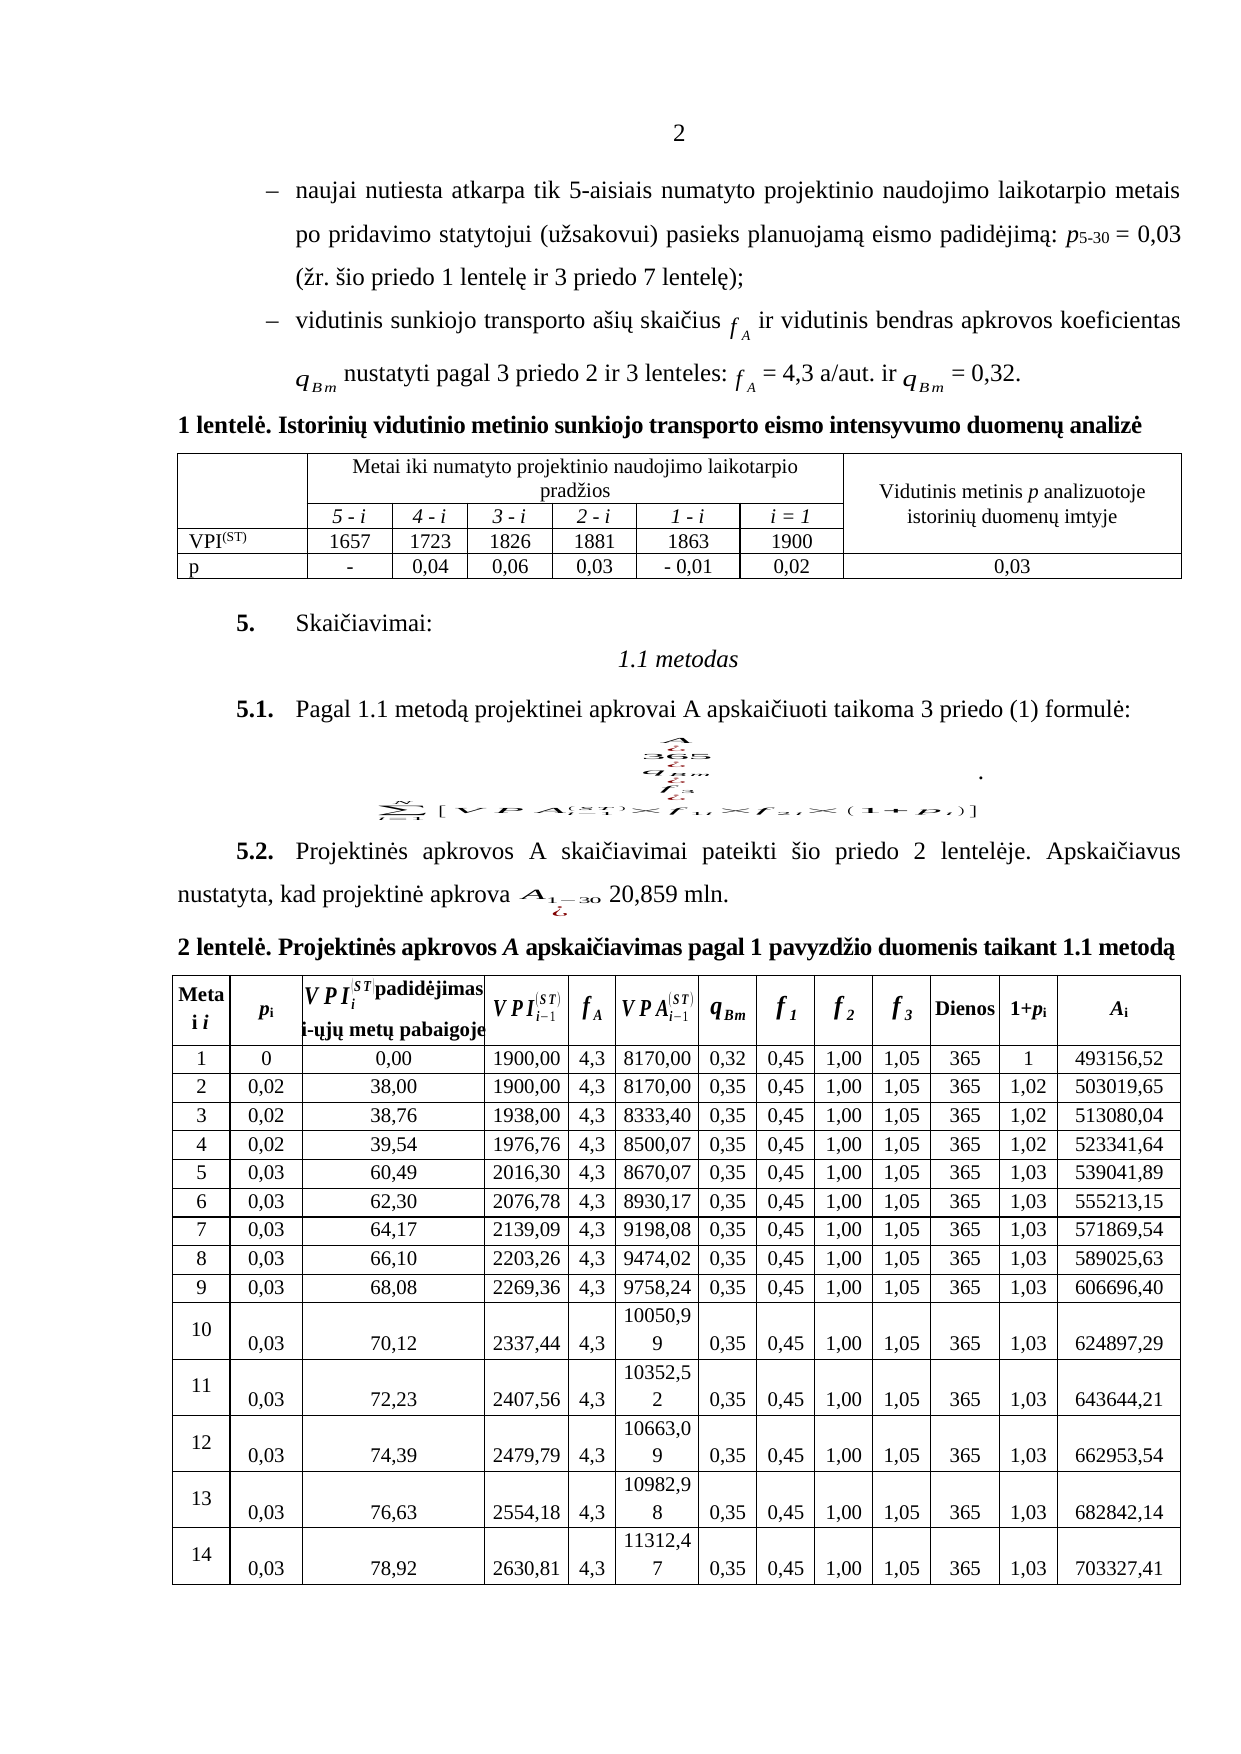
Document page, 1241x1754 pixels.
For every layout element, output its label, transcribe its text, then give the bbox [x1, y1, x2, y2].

table_cell 5 - i [308, 504, 392, 528]
table_cell 78,92 [303, 1528, 484, 1583]
table_cell 1900 [741, 529, 843, 553]
table_cell 0,03 [231, 1275, 302, 1302]
table_cell 1,03 [1000, 1218, 1057, 1245]
table_cell 64,17 [303, 1218, 484, 1245]
text 2 lentelė. Projektinės apkrovos A apskaičiavimas pagal 1 pavyzdžio duomenis taikant 1.1 metodą [177, 932, 1181, 960]
table_cell 1,00 [815, 1103, 872, 1130]
table_cell 38,00 [303, 1074, 484, 1102]
table_cell 8930,17 [616, 1189, 698, 1216]
table_cell 662953,54 [1058, 1416, 1180, 1471]
table_cell 1900,00 [485, 1046, 568, 1073]
table_cell 0,35 [699, 1074, 756, 1102]
table_cell i = 1 [741, 504, 843, 528]
table_cell 4,3 [569, 1131, 615, 1159]
table_cell 4,3 [569, 1103, 615, 1130]
table_cell 624897,29 [1058, 1303, 1180, 1358]
table_cell [1181, 1159, 1186, 1188]
table_cell 0,35 [699, 1189, 756, 1216]
table_header Metai i [173, 976, 229, 1044]
table_cell 365 [931, 1528, 999, 1583]
table_cell 2076,78 [485, 1189, 568, 1216]
table_cell 365 [931, 1103, 999, 1130]
table_cell 1,00 [815, 1275, 872, 1302]
table_cell 1,05 [873, 1246, 930, 1274]
table_cell 2479,79 [485, 1416, 568, 1471]
table_cell 0,35 [699, 1103, 756, 1130]
table_cell 0,45 [757, 1416, 814, 1471]
table_cell 4,3 [569, 1218, 615, 1245]
table_cell 4,3 [569, 1160, 615, 1188]
table_cell [1181, 1216, 1186, 1245]
table_cell 1,05 [873, 1528, 930, 1583]
table_cell [1181, 1274, 1186, 1302]
table_cell 2269,36 [485, 1275, 568, 1302]
table_cell 0,00 [303, 1046, 484, 1073]
table_cell 2203,26 [485, 1246, 568, 1274]
table_cell 9198,08 [616, 1218, 698, 1245]
table_cell 1938,00 [485, 1103, 568, 1130]
table_cell 0,02 [741, 554, 843, 578]
table_cell 0,35 [699, 1160, 756, 1188]
table_cell 1,03 [1000, 1472, 1057, 1527]
table_cell 39,54 [303, 1131, 484, 1159]
table_header [873, 976, 930, 1044]
table_cell 4,3 [569, 1360, 615, 1415]
table_cell 9474,02 [616, 1246, 698, 1274]
table_cell 0,03 [231, 1160, 302, 1188]
text – vidutinis sunkiojo transporto ašių skaičius ir vidutinis bendras apkrovos koeficientas nustatyti pagal 3 priedo 2 ir 3 lenteles: = 4,3 a/aut. ir = 0,32. [266, 305, 1181, 396]
table_cell 0,45 [757, 1046, 814, 1073]
text 1.1 metodas [177, 644, 1181, 672]
table_cell 1723 [393, 529, 467, 553]
table_cell 1657 [308, 529, 392, 553]
table_cell 0,03 [231, 1246, 302, 1274]
table_header [699, 976, 756, 1044]
table_header [178, 454, 307, 528]
table_header Dienos [931, 976, 999, 1044]
table_cell 1,03 [1000, 1416, 1057, 1471]
table_cell 539041,89 [1058, 1160, 1180, 1188]
table_header 1+pi [1000, 976, 1057, 1044]
table_header Ai [1058, 976, 1180, 1044]
table_cell 4,3 [569, 1275, 615, 1302]
table_cell 365 [931, 1275, 999, 1302]
table_cell 1863 [637, 529, 739, 553]
table_header Metai iki numatyto projektinio naudojimo laikotarpio pradžios [308, 454, 843, 502]
table_cell 9 [173, 1275, 229, 1302]
table_cell p [178, 554, 307, 578]
table_cell 2 [173, 1074, 229, 1102]
table_cell [1181, 1188, 1186, 1216]
table_cell 0,45 [757, 1160, 814, 1188]
table_cell 0,45 [757, 1189, 814, 1216]
table_cell 0,35 [699, 1472, 756, 1527]
table_cell 2407,56 [485, 1360, 568, 1415]
table_header Vidutinis metinis p analizuotoje istorinių duomenų imtyje [844, 454, 1181, 553]
table_cell 643644,21 [1058, 1360, 1180, 1415]
table_cell 8170,00 [616, 1046, 698, 1073]
table_cell 68,08 [303, 1275, 484, 1302]
table_cell 4,3 [569, 1046, 615, 1073]
table_cell 1,03 [1000, 1275, 1057, 1302]
table_cell 70,12 [303, 1303, 484, 1358]
table_cell 0,35 [699, 1246, 756, 1274]
table_cell VPI(ST) [178, 529, 307, 553]
table_header [616, 976, 698, 1044]
table_cell [1181, 1359, 1186, 1415]
table_cell 11 [173, 1360, 229, 1415]
table_cell 503019,65 [1058, 1074, 1180, 1102]
table_cell 1,00 [815, 1160, 872, 1188]
table_cell 0,02 [231, 1131, 302, 1159]
table_cell 365 [931, 1472, 999, 1527]
table_cell 10050,99 [616, 1303, 698, 1358]
table_cell 682842,14 [1058, 1472, 1180, 1527]
table_cell 0,02 [231, 1074, 302, 1102]
table_cell 0,32 [699, 1046, 756, 1073]
table_cell 0,35 [699, 1303, 756, 1358]
table_cell 0,45 [757, 1360, 814, 1415]
table_cell 4,3 [569, 1416, 615, 1471]
table_cell 0,35 [699, 1218, 756, 1245]
table_cell 1,05 [873, 1303, 930, 1358]
table_cell 6 [173, 1189, 229, 1216]
table_cell 3 [173, 1103, 229, 1130]
table_cell 1,05 [873, 1160, 930, 1188]
table_cell 0,45 [757, 1103, 814, 1130]
table_cell 0,03 [231, 1416, 302, 1471]
table_cell 1,02 [1000, 1103, 1057, 1130]
table_cell 62,30 [303, 1189, 484, 1216]
table_cell 1,00 [815, 1472, 872, 1527]
table_cell 1 [1000, 1046, 1057, 1073]
table_cell 1900,00 [485, 1074, 568, 1102]
table_cell 38,76 [303, 1103, 484, 1130]
text 1 lentelė. Istorinių vidutinio metinio sunkiojo transporto eismo intensyvumo duomenų analizė [177, 410, 1181, 439]
table_cell 365 [931, 1046, 999, 1073]
table_cell 555213,15 [1058, 1189, 1180, 1216]
table_header [815, 976, 872, 1044]
table_cell 0,45 [757, 1131, 814, 1159]
table_cell 1,03 [1000, 1189, 1057, 1216]
table_cell 1,00 [815, 1416, 872, 1471]
table_cell [1181, 1302, 1186, 1358]
table_cell 1,03 [1000, 1360, 1057, 1415]
table_cell 10663,09 [616, 1416, 698, 1471]
table_cell 0,45 [757, 1275, 814, 1302]
table_cell 11312,47 [616, 1528, 698, 1583]
table_cell 0,03 [231, 1303, 302, 1358]
table_cell 1,00 [815, 1528, 872, 1583]
table_cell 0,03 [231, 1528, 302, 1583]
table_cell 0,35 [699, 1275, 756, 1302]
table_cell 1,05 [873, 1472, 930, 1527]
table_cell 0,45 [757, 1303, 814, 1358]
table_cell 0,03 [231, 1472, 302, 1527]
table_cell 606696,40 [1058, 1275, 1180, 1302]
table_cell 0,35 [699, 1360, 756, 1415]
table_cell 1,03 [1000, 1246, 1057, 1274]
text 5.2. Projektinės apkrovos A skaičiavimai pateikti šio priedo 2 lentelėje. Apskaičiavus nustatyta, kad projektinė apkrova 20,859 mln. [177, 836, 1181, 917]
text 5. Skaičiavimai: [177, 608, 1181, 636]
table_cell 1,02 [1000, 1074, 1057, 1102]
table_cell 76,63 [303, 1472, 484, 1527]
table_cell 513080,04 [1058, 1103, 1180, 1130]
text . [177, 737, 1181, 822]
table_cell 1,03 [1000, 1528, 1057, 1583]
table_cell 1881 [553, 529, 636, 553]
table_cell 2337,44 [485, 1303, 568, 1358]
table_cell [1181, 1130, 1186, 1159]
table_cell 1,05 [873, 1131, 930, 1159]
table_header [757, 976, 814, 1044]
table_cell 365 [931, 1360, 999, 1415]
table_cell 0,35 [699, 1528, 756, 1583]
table_cell [1181, 1415, 1186, 1471]
table_cell 571869,54 [1058, 1218, 1180, 1245]
table_cell 1,03 [1000, 1160, 1057, 1188]
table_cell 5 [173, 1160, 229, 1188]
table_cell 1,05 [873, 1103, 930, 1130]
table_cell 4,3 [569, 1303, 615, 1358]
table_cell 4,3 [569, 1528, 615, 1583]
table_cell 365 [931, 1074, 999, 1102]
table_cell [1181, 1045, 1186, 1073]
table_cell 4 - i [393, 504, 467, 528]
table_cell 8 [173, 1246, 229, 1274]
table_cell 1,00 [815, 1189, 872, 1216]
table_cell 4,3 [569, 1189, 615, 1216]
table_cell [1181, 1527, 1186, 1583]
table_cell 66,10 [303, 1246, 484, 1274]
table_cell 2554,18 [485, 1472, 568, 1527]
text – naujai nutiesta atkarpa tik 5-aisiais numatyto projektinio naudojimo laikotarpio metais po pridavimo statytojui (užsakovui) pasieks planuojamą eismo padidėjimą: p5-30 = 0,03 (žr. šio priedo 1 lentelę ir 3 priedo 7 lentelę); [266, 176, 1181, 291]
table_header [569, 976, 615, 1044]
table_cell 72,23 [303, 1360, 484, 1415]
table_cell 10982,98 [616, 1472, 698, 1527]
table_cell 8170,00 [616, 1074, 698, 1102]
table_cell 14 [173, 1528, 229, 1583]
table_cell 1826 [468, 529, 552, 553]
table_cell 0,03 [231, 1218, 302, 1245]
table_cell 1,00 [815, 1246, 872, 1274]
table_cell 1,05 [873, 1046, 930, 1073]
table_cell 4 [173, 1131, 229, 1159]
table_cell 1976,76 [485, 1131, 568, 1159]
table_cell 365 [931, 1416, 999, 1471]
table_cell 8333,40 [616, 1103, 698, 1130]
table_cell [1181, 1245, 1186, 1274]
table_cell 60,49 [303, 1160, 484, 1188]
table_cell 1,00 [815, 1218, 872, 1245]
table_cell [1181, 1073, 1186, 1102]
table_cell 10352,52 [616, 1360, 698, 1415]
table_cell 0,35 [699, 1416, 756, 1471]
table_cell 365 [931, 1303, 999, 1358]
table_cell 0,03 [231, 1189, 302, 1216]
table_cell 4,3 [569, 1472, 615, 1527]
table_cell 1,00 [815, 1303, 872, 1358]
table_cell 0,03 [844, 554, 1181, 578]
table_cell 2 - i [553, 504, 636, 528]
table_cell - 0,01 [637, 554, 739, 578]
table_cell 1,00 [815, 1360, 872, 1415]
table_cell 0,04 [393, 554, 467, 578]
table_cell 10 [173, 1303, 229, 1358]
table_cell 8500,07 [616, 1131, 698, 1159]
table_cell 1,02 [1000, 1131, 1057, 1159]
table_cell 365 [931, 1246, 999, 1274]
table_cell 1,05 [873, 1189, 930, 1216]
table_cell 1,03 [1000, 1303, 1057, 1358]
table_cell 2016,30 [485, 1160, 568, 1188]
table_cell 1,05 [873, 1074, 930, 1102]
table_cell 1,05 [873, 1275, 930, 1302]
table_cell 1,05 [873, 1360, 930, 1415]
table_cell 4,3 [569, 1246, 615, 1274]
table_cell 493156,52 [1058, 1046, 1180, 1073]
table_cell [1181, 1471, 1186, 1527]
table_cell 703327,41 [1058, 1528, 1180, 1583]
table_header padidėjimas i-ųjų metų pabaigoje [303, 976, 484, 1044]
table_cell - [308, 554, 392, 578]
table_cell 3 - i [468, 504, 552, 528]
table_cell 8670,07 [616, 1160, 698, 1188]
table_cell 9758,24 [616, 1275, 698, 1302]
table_header [485, 976, 568, 1044]
table_cell 0,06 [468, 554, 552, 578]
table_cell 2139,09 [485, 1218, 568, 1245]
table_cell 365 [931, 1218, 999, 1245]
table_cell 0,03 [231, 1360, 302, 1415]
table_cell 1,05 [873, 1416, 930, 1471]
table_cell 74,39 [303, 1416, 484, 1471]
table_cell 2630,81 [485, 1528, 568, 1583]
table_cell 13 [173, 1472, 229, 1527]
table_cell 1 [173, 1046, 229, 1073]
table_cell 365 [931, 1131, 999, 1159]
table_cell 0,45 [757, 1074, 814, 1102]
table_cell 0,45 [757, 1472, 814, 1527]
table_cell [1181, 1102, 1186, 1130]
table_cell 0,45 [757, 1218, 814, 1245]
table_cell 1,00 [815, 1131, 872, 1159]
table_cell 4,3 [569, 1074, 615, 1102]
table_cell 1 - i [637, 504, 739, 528]
table_cell 523341,64 [1058, 1131, 1180, 1159]
table_cell 0,03 [553, 554, 636, 578]
table_cell 0,02 [231, 1103, 302, 1130]
table_cell 589025,63 [1058, 1246, 1180, 1274]
table_cell 7 [173, 1218, 229, 1245]
table_cell 1,00 [815, 1046, 872, 1073]
table_cell 0,45 [757, 1246, 814, 1274]
table_cell 0 [231, 1046, 302, 1073]
table_cell 12 [173, 1416, 229, 1471]
table_cell 1,00 [815, 1074, 872, 1102]
table_header [1181, 975, 1186, 1044]
table_cell 365 [931, 1160, 999, 1188]
table_cell 0,35 [699, 1131, 756, 1159]
table_cell 365 [931, 1189, 999, 1216]
table_cell 1,05 [873, 1218, 930, 1245]
text 5.1. Pagal 1.1 metodą projektinei apkrovai A apskaičiuoti taikoma 3 priedo (1) formulė: [177, 694, 1181, 723]
table_header pi [231, 976, 302, 1044]
table_cell 0,45 [757, 1528, 814, 1583]
